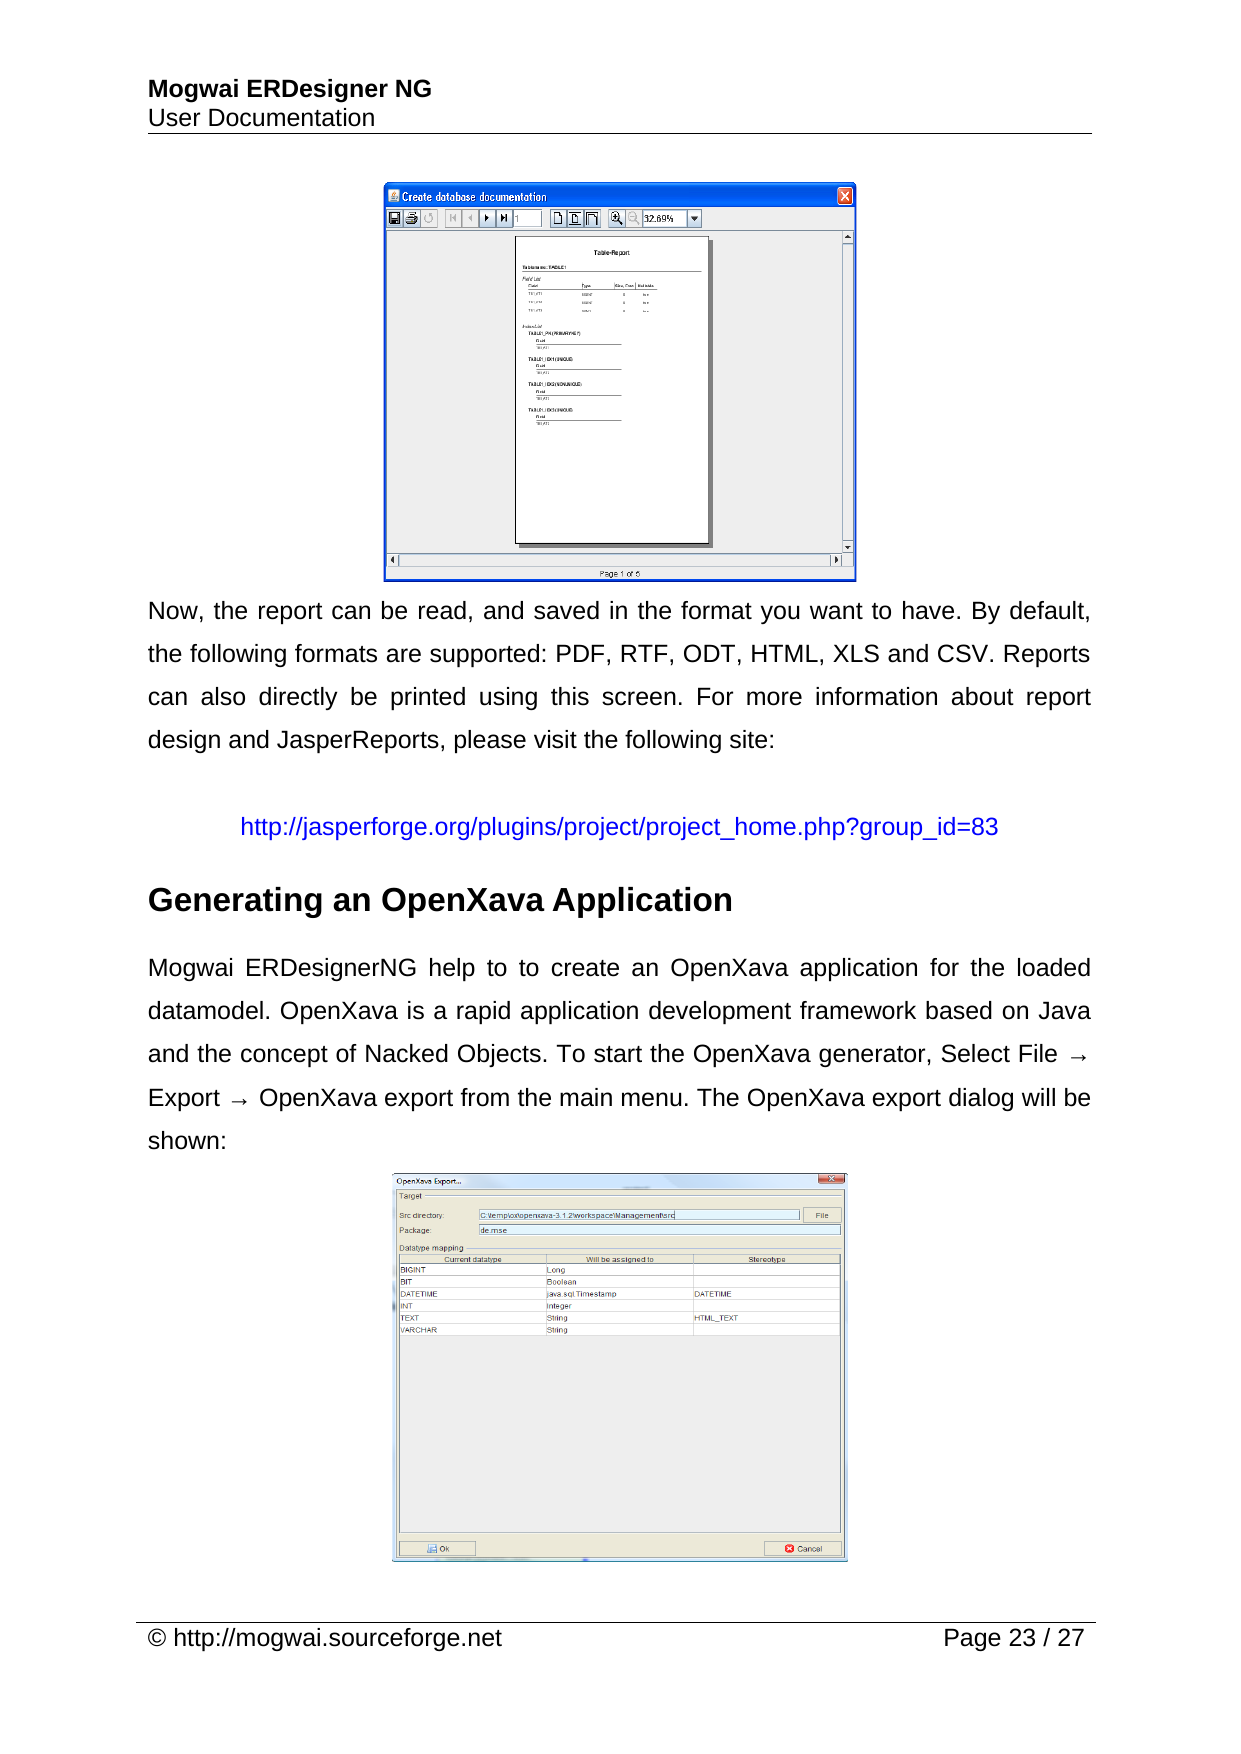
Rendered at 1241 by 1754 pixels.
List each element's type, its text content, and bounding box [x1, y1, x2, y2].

text Mogwai ERDesignerNG help to to create an OpenXava application for the loaded datamodel. OpenXava is a rapid application development framework based on Java and the concept of Nacked Objects. To start the OpenXava generator, Select File → Export → OpenXava export from the main menu. The OpenXava export dialog will be shown: [148, 953, 1092, 1154]
picture [383, 182, 857, 582]
picture [392, 1173, 848, 1562]
text http://jasperforge.org/plugins/project/project_home.php?group_id=83 [148, 812, 1092, 840]
subtitle Generating an OpenXava Application [148, 880, 1092, 918]
text Now, the report can be read, and saved in the format you want to have. By default, the following formats are supported: PDF, RTF, ODT, HTML, XLS and CSV. Reports can also directly be printed using this screen. For more information about report design and JasperReports, please visit the following site: [148, 582, 1092, 754]
